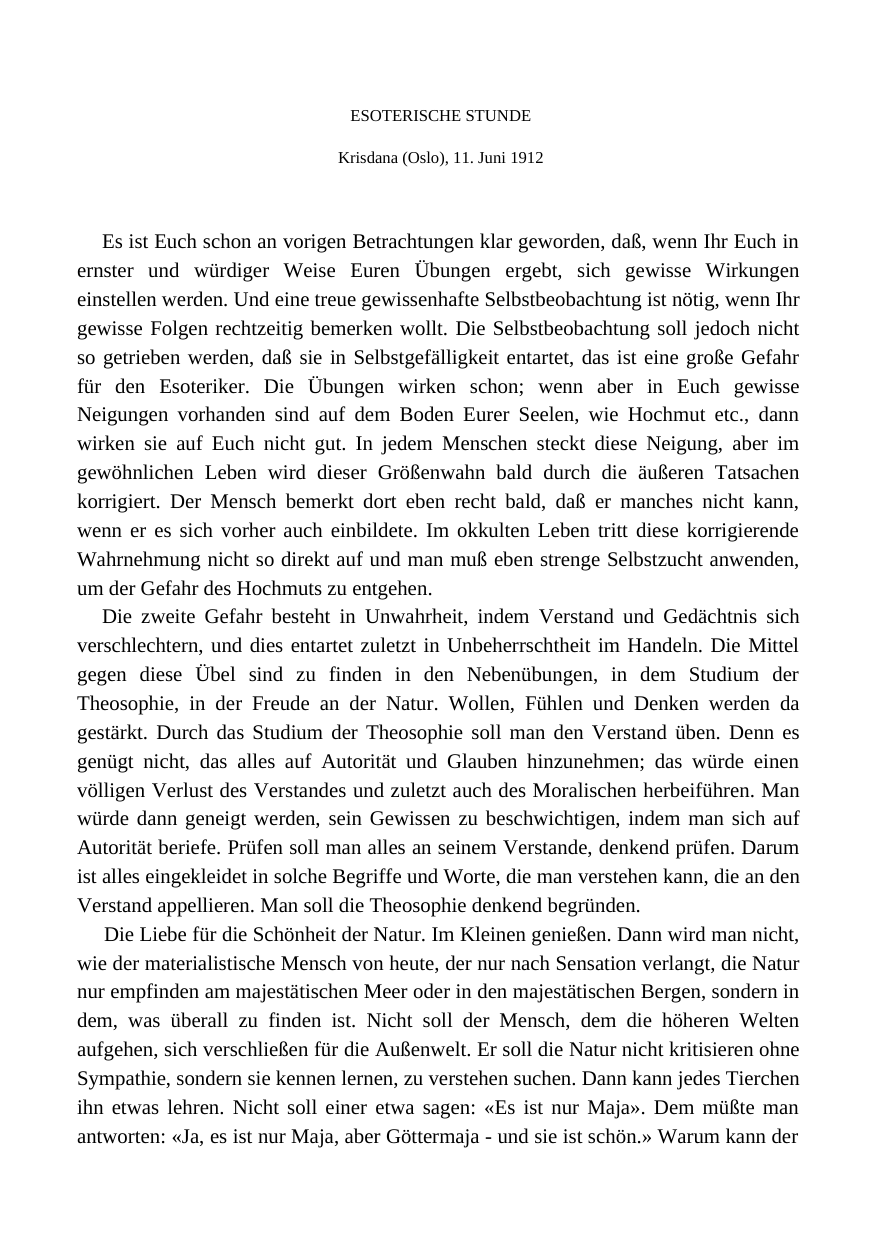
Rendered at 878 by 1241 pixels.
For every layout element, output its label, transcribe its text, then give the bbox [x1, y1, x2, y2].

text ESOTERISCHE STUNDE [248, 106, 634, 125]
text Es ist Euch schon an vorigen Betrachtungen klar geworden, daß, wenn Ihr Euch in ernster und würdiger Weise Euren Übungen ergebt, sich gewisse Wirkungen einstellen werden. Und eine treue gewissenhafte Selbstbeobachtung ist nötig, wenn Ihr gewisse Folgen rechtzeitig bemerken wollt. Die Selbstbeobachtung soll jedoch nicht so getrieben werden, daß sie in Selbstgefälligkeit entartet, das ist eine große Gefahr für den Esoteriker. Die Übungen wirken schon; wenn aber in Euch gewisse Neigungen vorhanden sind auf dem Boden Eurer Seelen, wie Hochmut etc., dann wirken sie auf Euch nicht gut. In jedem Menschen steckt diese Neigung, aber im gewöhnlichen Leben wird dieser Größenwahn bald durch die äußeren Tatsachen korrigiert. Der Mensch bemerkt dort eben recht bald, daß er manches nicht kann, wenn er es sich vorher auch einbildete. Im okkulten Leben tritt diese korrigierende Wahrnehmung nicht so direkt auf und man muß eben strenge Selbstzucht anwenden, um der Gefahr des Hochmuts zu entgehen. [77, 229, 800, 599]
text Die zweite Gefahr besteht in Unwahrheit, indem Verstand und Gedächtnis sich verschlechtern, und dies entartet zuletzt in Unbeherrschtheit im Handeln. Die Mittel gegen diese Übel sind zu finden in den Nebenübungen, in dem Studium der Theosophie, in der Freude an der Natur. Wollen, Fühlen und Denken werden da gestärkt. Durch das Studium der Theosophie soll man den Verstand üben. Denn es genügt nicht, das alles auf Autorität und Glauben hinzunehmen; das würde einen völligen Verlust des Verstandes und zuletzt auch des Moralischen herbeiführen. Man würde dann geneigt werden, sein Gewissen zu beschwichtigen, indem man sich auf Autorität beriefe. Prüfen soll man alles an seinem Verstande, denkend prüfen. Darum ist alles eingekleidet in solche Begriffe und Worte, die man verstehen kann, die an den Verstand appellieren. Man soll die Theosophie denkend begründen. [77, 604, 800, 917]
text Die Liebe für die Schönheit der Natur. Im Kleinen genießen. Dann wird man nicht, wie der materialistische Mensch von heute, der nur nach Sensation verlangt, die Natur nur empfinden am majestätischen Meer oder in den majestätischen Bergen, sondern in dem, was überall zu finden ist. Nicht soll der Mensch, dem die höheren Welten aufgehen, sich verschließen für die Außenwelt. Er soll die Natur nicht kritisieren ohne Sympathie, sondern sie kennen lernen, zu verstehen suchen. Dann kann jedes Tierchen ihn etwas lehren. Nicht soll einer etwa sagen: «Es ist nur Maja». Dem müßte man antworten: «Ja, es ist nur Maja, aber Göttermaja - und sie ist schön.» Warum kann der [77, 922, 800, 1148]
text Krisdana (Oslo), 11. Juni 1912 [248, 148, 634, 167]
